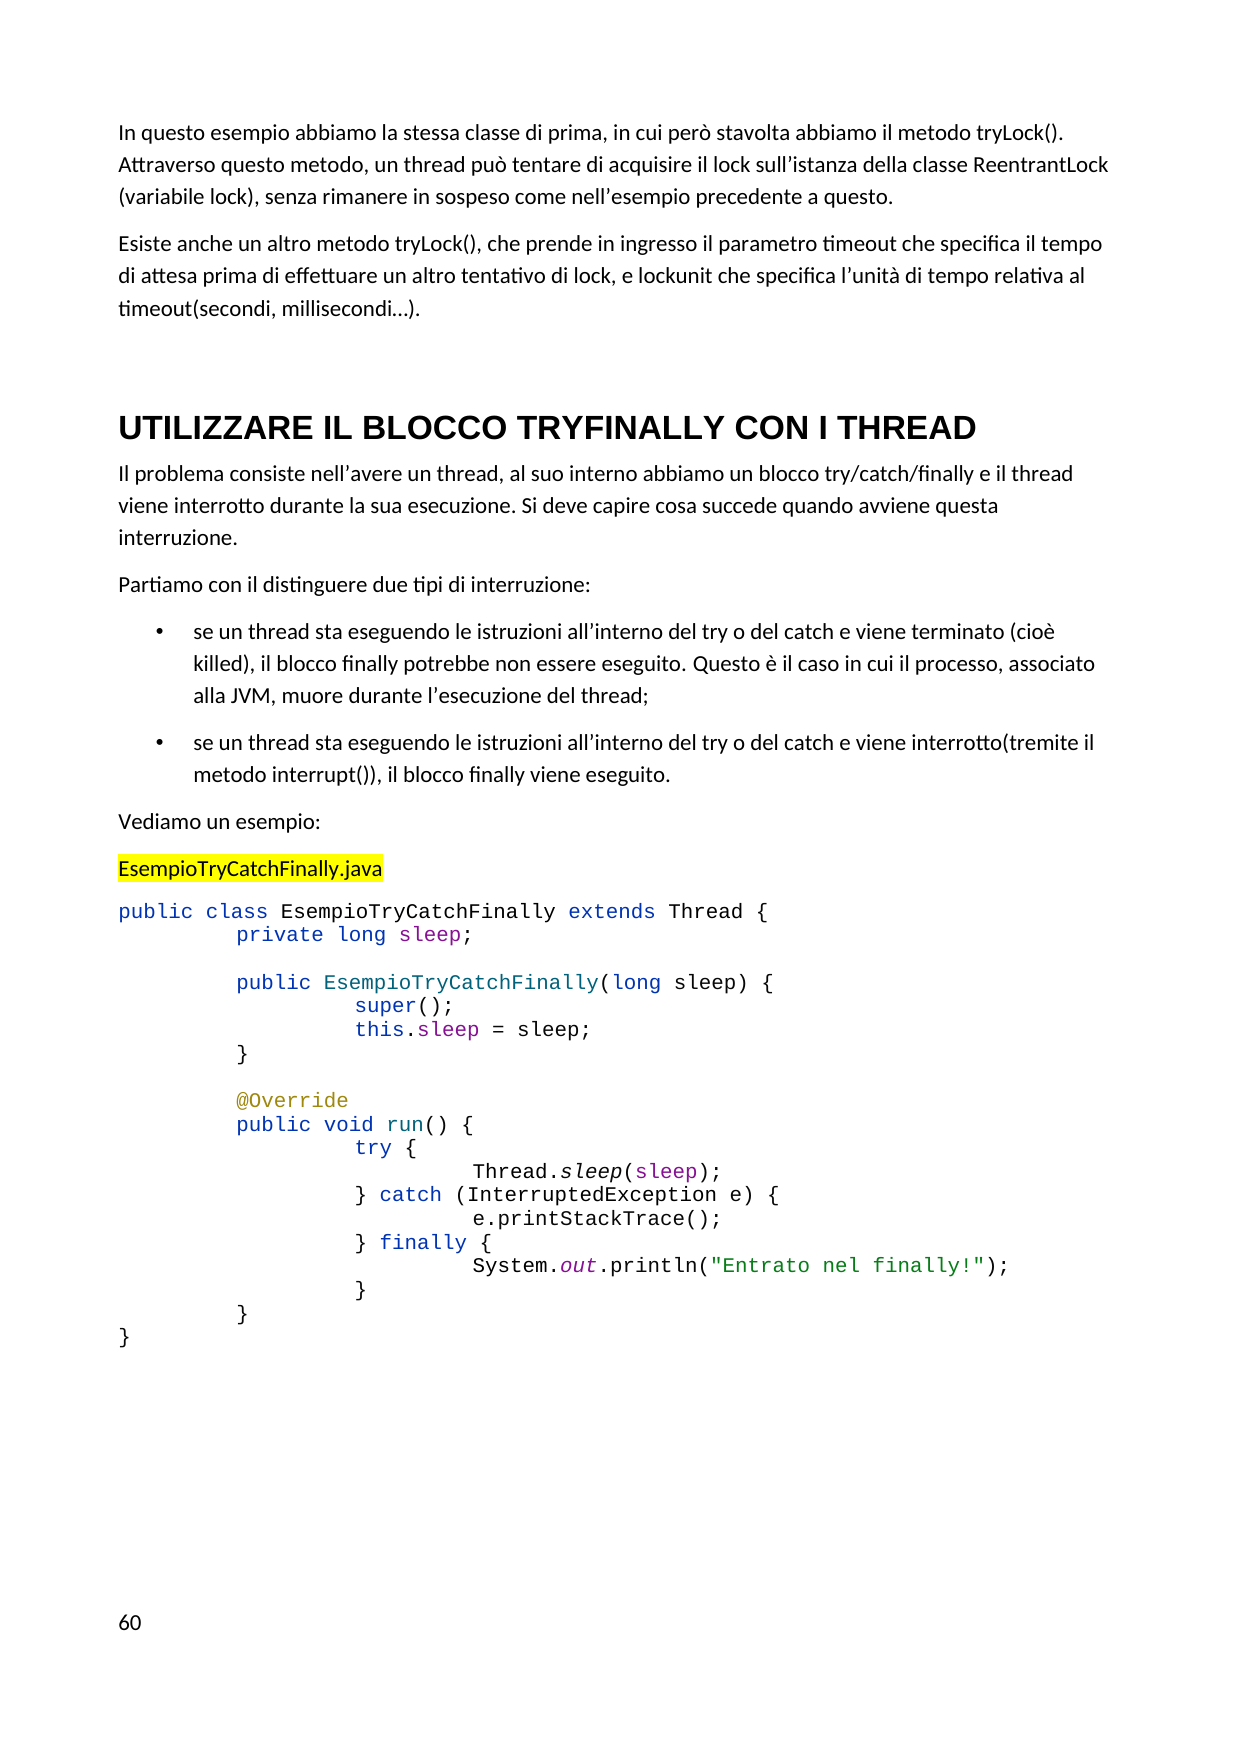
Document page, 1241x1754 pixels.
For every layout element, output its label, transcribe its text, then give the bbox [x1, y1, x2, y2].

list se un thread sta eseguendo le istruzioni all’interno del try o del catch e viene terminato (cioè killed), il blocco finally potrebbe non essere eseguito. Questo è il caso in cui il processo, associato alla JVM, muore durante l’esecuzione del thread; [156, 617, 1122, 709]
text Vediamo un esempio: [118, 807, 1122, 835]
text Esiste anche un altro metodo tryLock(), che prende in ingresso il parametro timeout che specifica il tempo di attesa prima di effettuare un altro tentativo di lock, e lockunit che specifica l’unità di tempo relativa al timeout(secondi, millisecondi…). [118, 229, 1122, 322]
subtitle UTILIZZARE IL BLOCCO TRYFINALLY CON I THREAD [118, 408, 1122, 447]
text public class EsempioTryCatchFinally extends Thread { private long sleep; public EsempioTryCatchFinally(long sleep) { super(); this.sleep = sleep; } @Override public void run() { try { Thread.sleep(sleep); } catch (InterruptedException e) { e.printStackTrace(); } finally { System.out.println("Entrato nel finally!"); } } } [118, 901, 1122, 1350]
text In questo esempio abbiamo la stessa classe di prima, in cui però stavolta abbiamo il metodo tryLock(). Attraverso questo metodo, un thread può tentare di acquisire il lock sull’istanza della classe ReentrantLock (variabile lock), senza rimanere in sospeso come nell’esempio precedente a questo. [118, 118, 1122, 211]
list se un thread sta eseguendo le istruzioni all’interno del try o del catch e viene interrotto(tremite il metodo interrupt()), il blocco finally viene eseguito. [156, 728, 1122, 788]
text EsempioTryCatchFinally.java [118, 854, 1122, 882]
text Il problema consiste nell’avere un thread, al suo interno abbiamo un blocco try/catch/finally e il thread viene interrotto durante la sua esecuzione. Si deve capire cosa succede quando avviene questa interruzione. [118, 459, 1122, 552]
text Partiamo con il distinguere due tipi di interruzione: [118, 570, 1122, 598]
